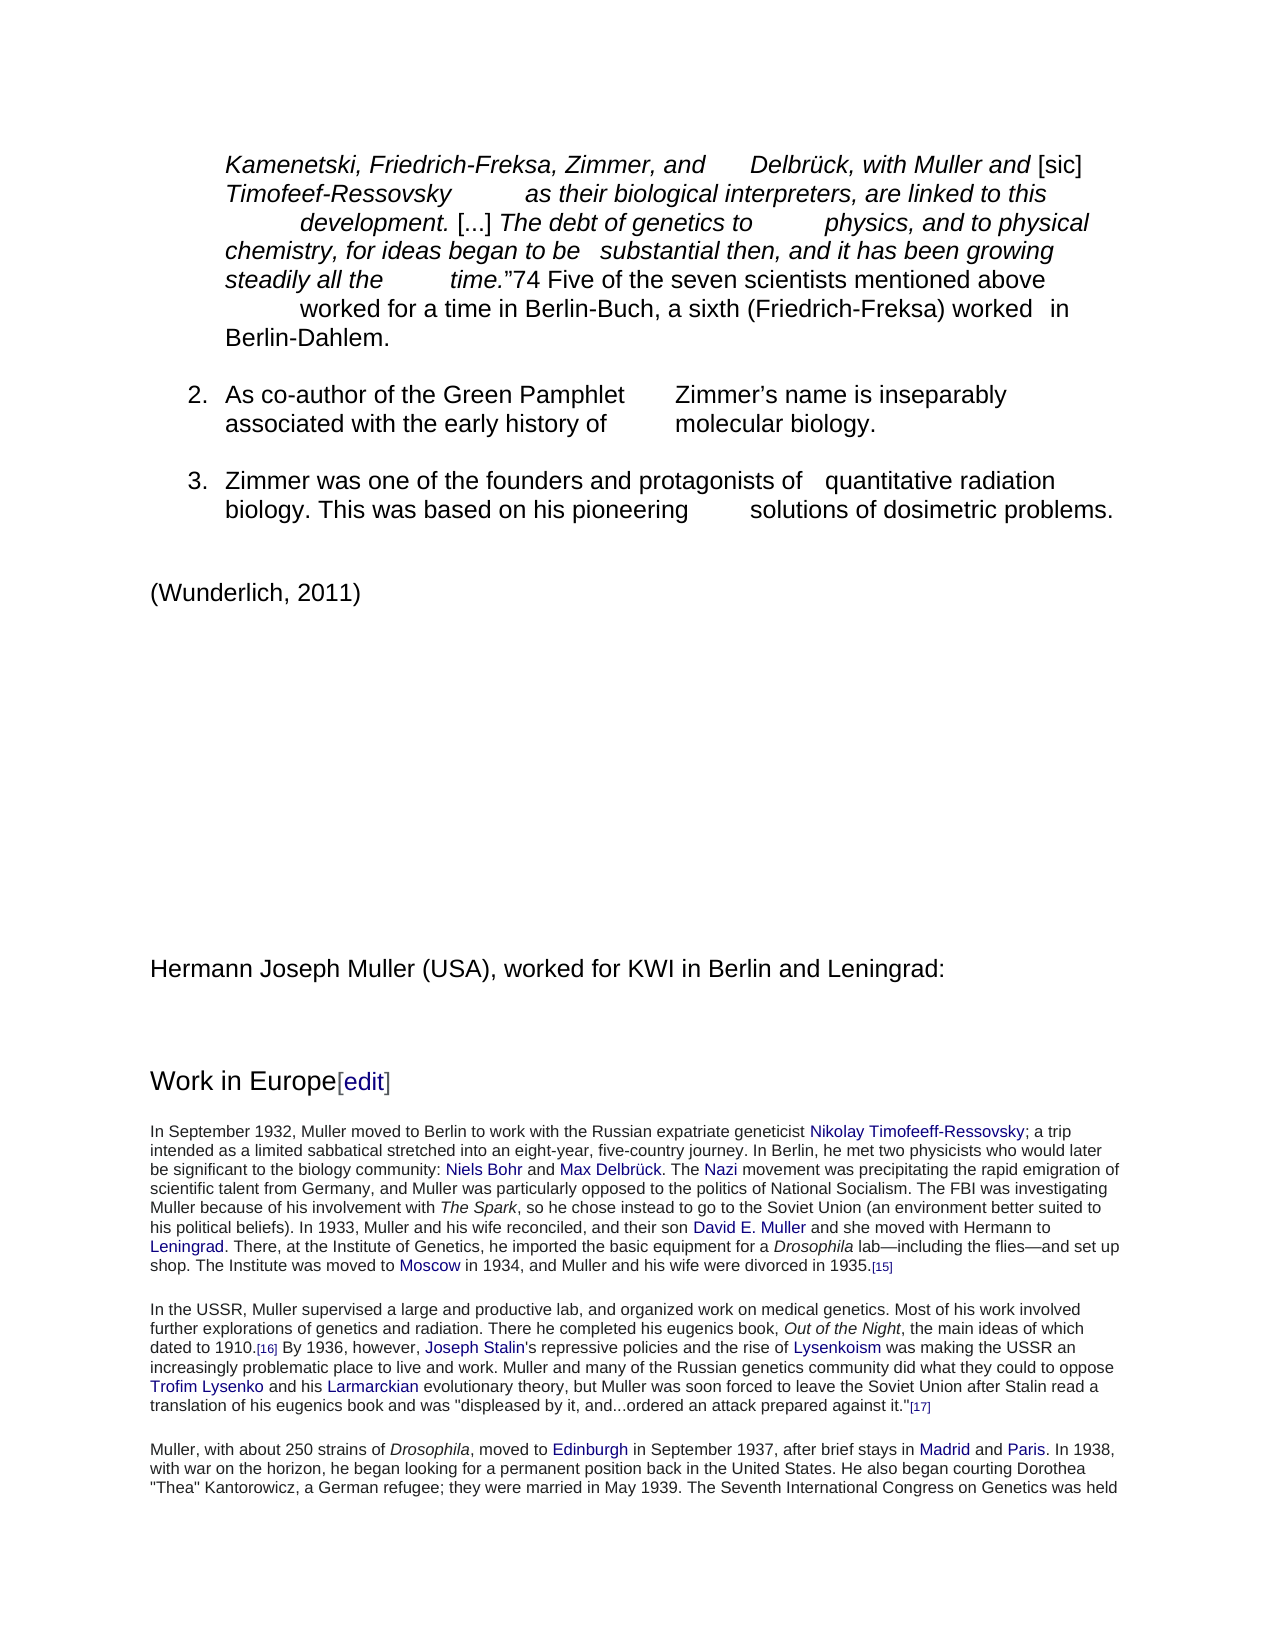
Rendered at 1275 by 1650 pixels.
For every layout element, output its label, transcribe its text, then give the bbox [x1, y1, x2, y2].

text In September 1932, Muller moved to Berlin to work with the Russian expatriate geneticist Nikolay Timofeeff-Ressovsky; a trip intended as a limited sabbatical stretched into an eight-year, five-country journey. In Berlin, he met two physicists who would later be significant to the biology community: Niels Bohr and Max Delbrück. The Nazi movement was precipitating the rapid emigration of scientific talent from Germany, and Muller was particularly opposed to the politics of National Socialism. The FBI was investigating Muller because of his involvement with The Spark, so he chose instead to go to the Soviet Union (an environment better suited to his political beliefs). In 1933, Muller and his wife reconciled, and their son David E. Muller and she moved with Hermann to Leningrad. There, at the Institute of Genetics, he imported the basic equipment for a Drosophila lab—including the flies—and set up shop. The Institute was moved to Moscow in 1934, and Muller and his wife were divorced in 1935.[15] [150, 1122, 1125, 1275]
text Hermann Joseph Muller (USA), worked for KWI in Berlin and Leningrad: [150, 954, 1125, 982]
text In the USSR, Muller supervised a large and productive lab, and organized work on medical genetics. Most of his work involved further explorations of genetics and radiation. There he completed his eugenics book, Out of the Night, the main ideas of which dated to 1910.[16] By 1936, however, Joseph Stalin's repressive policies and the rise of Lysenkoism was making the USSR an increasingly problematic place to live and work. Muller and many of the Russian genetics community did what they could to oppose Trofim Lysenko and his Larmarckian evolutionary theory, but Muller was soon forced to leave the Soviet Union after Stalin read a translation of his eugenics book and was "displeased by it, and...ordered an attack prepared against it."[17] [150, 1300, 1125, 1415]
list Kamenetski, Friedrich-Freksa, Zimmer, and Delbrück, with Muller and [sic] Timofeef-Ressovsky as their biological interpreters, are linked to this development. [...] The debt of genetics to physics, and to physical chemistry, for ideas began to be substantial then, and it has been growing steadily all the time.”74 Five of the seven scientists mentioned above worked for a time in Berlin-Buch, a sixth (Friedrich-Freksa) worked in Berlin-Dahlem. [187, 150, 1125, 380]
list As co-author of the Green Pamphlet Zimmer’s name is inseparably associated with the early history of molecular biology. [187, 380, 1125, 466]
subtitle Work in Europe[edit] [150, 1065, 1125, 1097]
text Muller, with about 250 strains of Drosophila, moved to Edinburgh in September 1937, after brief stays in Madrid and Paris. In 1938, with war on the horizon, he began looking for a permanent position back in the United States. He also began courting Dorothea "Thea" Kantorowicz, a German refugee; they were married in May 1939. The Seventh International Congress on Genetics was held [150, 1440, 1125, 1497]
list Zimmer was one of the founders and protagonists of quantitative radiation biology. This was based on his pioneering solutions of dosimetric problems. [187, 466, 1125, 552]
text (Wunderlich, 2011) [150, 577, 1125, 606]
